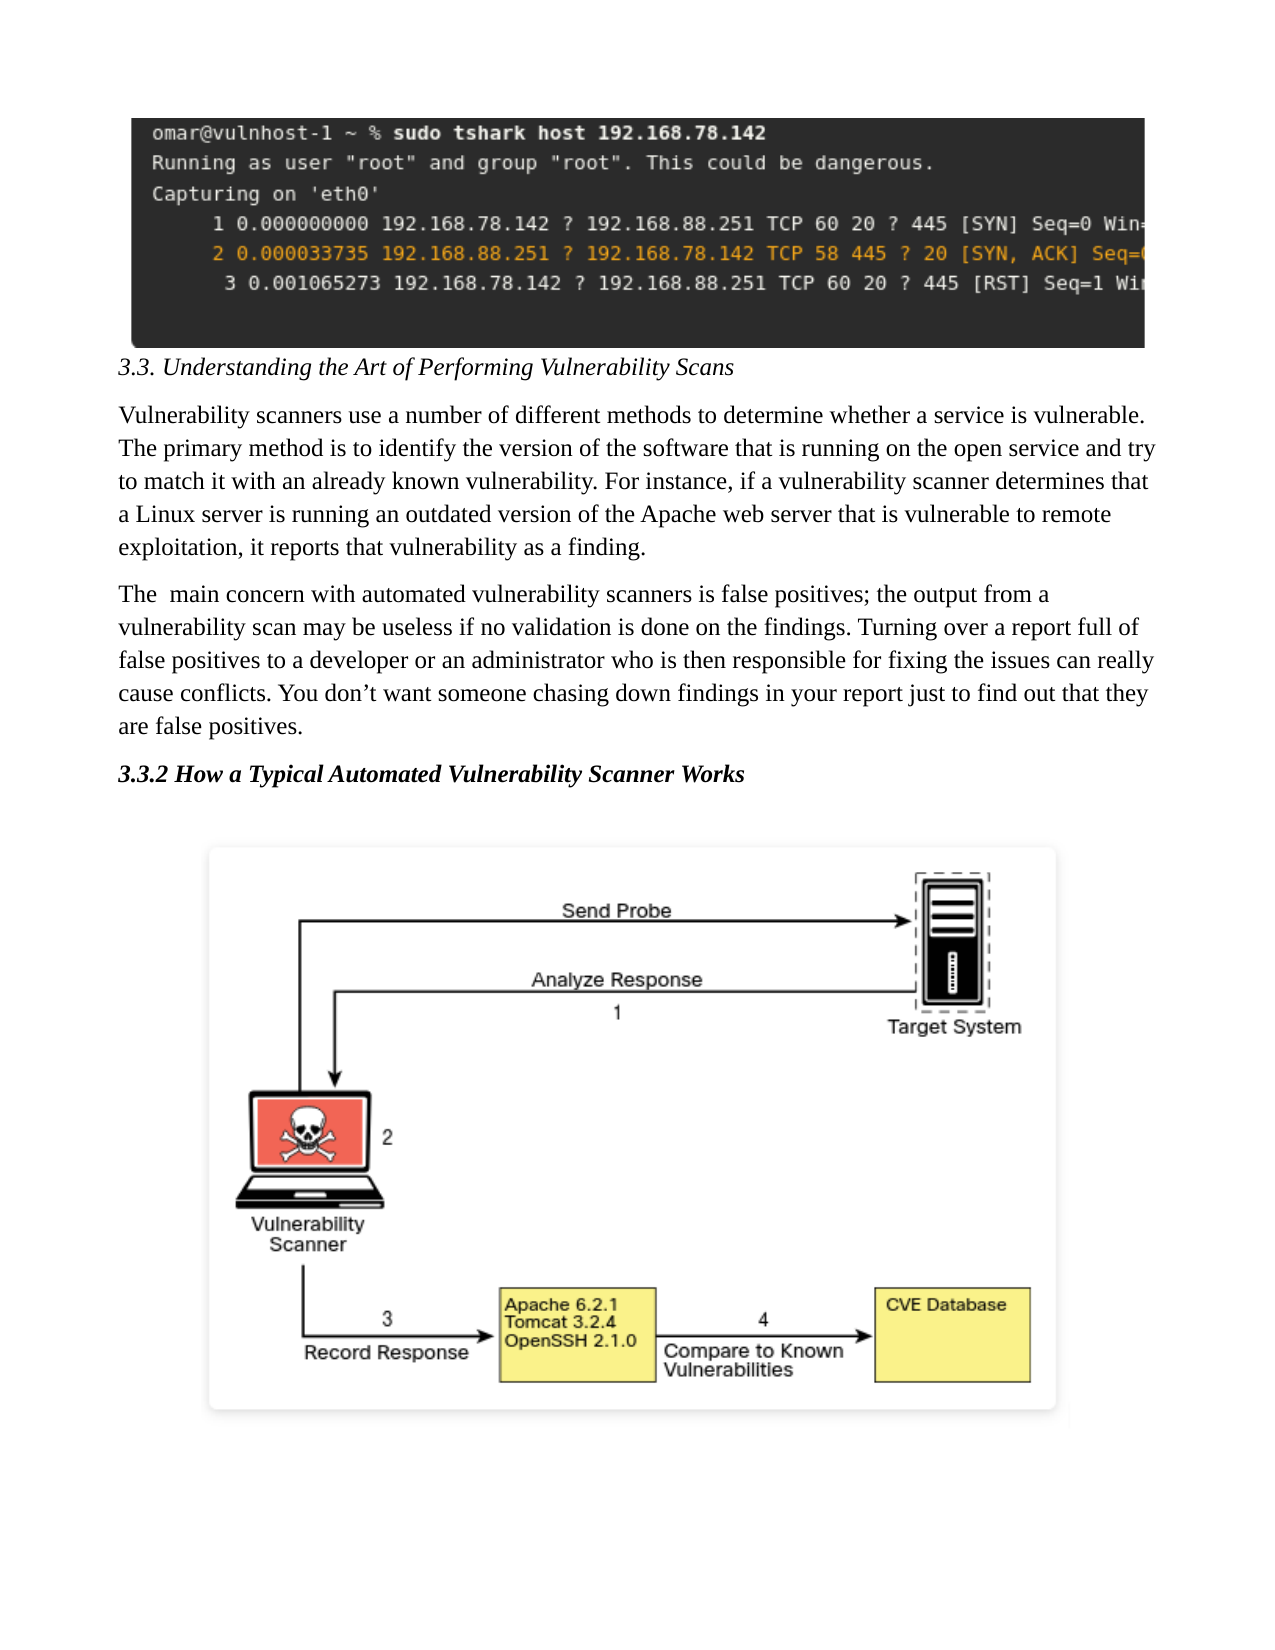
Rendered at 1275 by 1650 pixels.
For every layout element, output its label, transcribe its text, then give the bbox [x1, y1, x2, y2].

text Vulnerability scanners use a number of different methods to determine whether a service is vulnerable. The primary method is to identify the version of the software that is running on the open service and try to match it with an already known vulnerability. For instance, if a vulnerability scanner determines that a Linux server is running an outdated version of the Apache web server that is vulnerable to remote exploitation, it reports that vulnerability as a finding. [118, 400, 1157, 561]
text The main concern with automated vulnerability scanners is false positives; the output from a vulnerability scan may be useless if no validation is done on the findings. Turning over a report full of false positives to a developer or an administrator who is then responsible for fixing the issues can really cause conflicts. You don’t want someone chasing down findings in your report just to find out that they are false positives. [118, 579, 1157, 740]
picture [200, 835, 1075, 1430]
picture [130, 118, 1145, 348]
text 3.3. Understanding the Art of Performing Vulnerability Scans [118, 348, 1157, 381]
text 3.3.2 How a Typical Automated Vulnerability Scanner Works [118, 759, 1157, 788]
